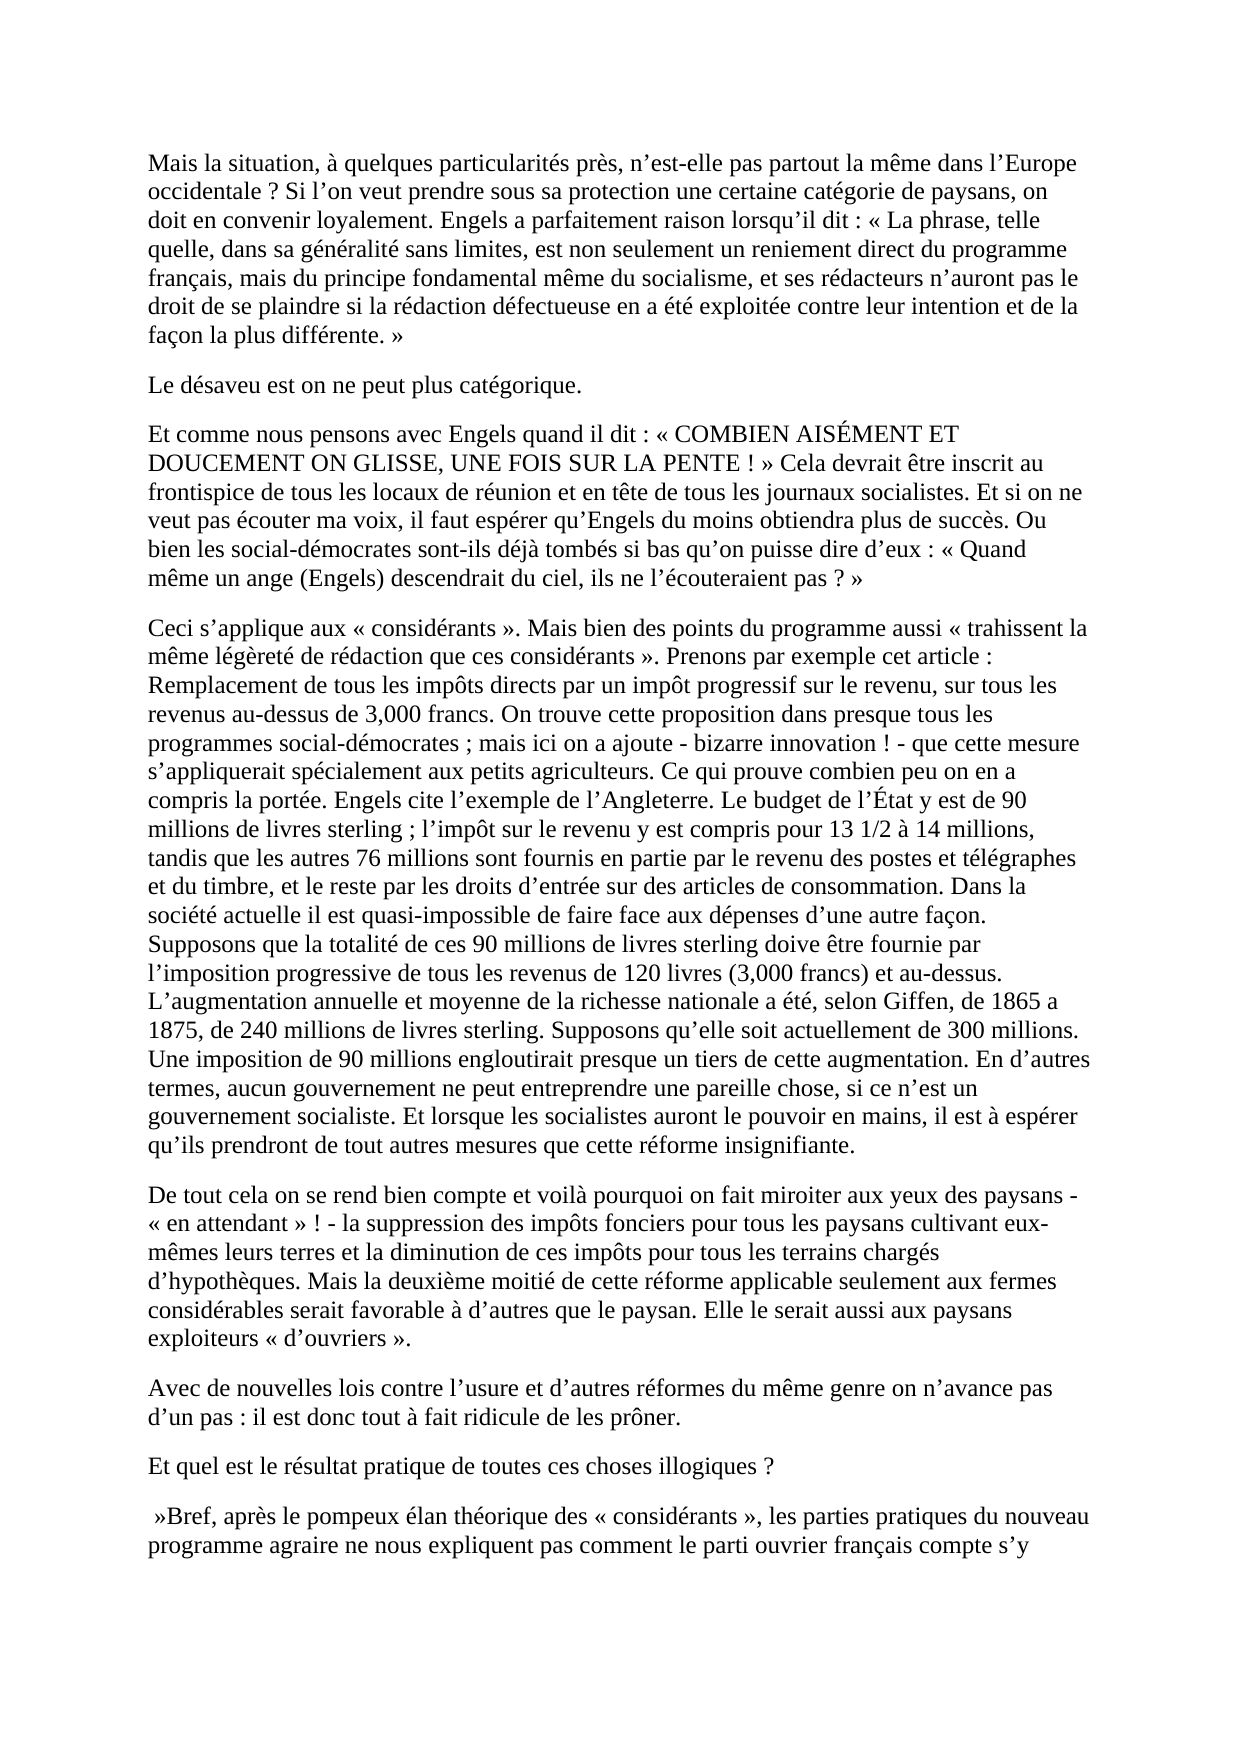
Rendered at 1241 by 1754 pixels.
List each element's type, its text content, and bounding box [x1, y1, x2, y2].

text Le désaveu est on ne peut plus catégorique. [148, 370, 1093, 398]
text De tout cela on se rend bien compte et voilà pourquoi on fait miroiter aux yeux des paysans - « en attendant » ! - la suppression des impôts fonciers pour tous les paysans cultivant eux-mêmes leurs terres et la diminution de ces impôts pour tous les terrains chargés d’hypothèques. Mais la deuxième moitié de cette réforme applicable seulement aux fermes considérables serait favorable à d’autres que le paysan. Elle le serait aussi aux paysans exploiteurs « d’ouvriers ». [148, 1180, 1093, 1352]
text Mais la situation, à quelques particularités près, n’est-elle pas partout la même dans l’Europe occidentale ? Si l’on veut prendre sous sa protection une certaine catégorie de paysans, on doit en convenir loyalement. Engels a parfaitement raison lorsqu’il dit : « La phrase, telle quelle, dans sa généralité sans limites, est non seulement un reniement direct du programme français, mais du principe fondamental même du socialisme, et ses rédacteurs n’auront pas le droit de se plaindre si la rédaction défectueuse en a été exploitée contre leur intention et de la façon la plus différente. » [148, 148, 1093, 349]
text Et comme nous pensons avec Engels quand il dit : « COMBIEN AISÉMENT ET DOUCEMENT ON GLISSE, UNE FOIS SUR LA PENTE ! » Cela devrait être inscrit au frontispice de tous les locaux de réunion et en tête de tous les journaux socialistes. Et si on ne veut pas écouter ma voix, il faut espérer qu’Engels du moins obtiendra plus de succès. Ou bien les social-démocrates sont-ils déjà tombés si bas qu’on puisse dire d’eux : « Quand même un ange (Engels) descendrait du ciel, ils ne l’écouteraient pas ? » [148, 419, 1093, 592]
text Ceci s’applique aux « considérants ». Mais bien des points du programme aussi « trahissent la même légèreté de rédaction que ces considérants ». Prenons par exemple cet article : Remplacement de tous les impôts directs par un impôt progressif sur le revenu, sur tous les revenus au-dessus de 3,000 francs. On trouve cette proposition dans presque tous les programmes social-démocrates ; mais ici on a ajoute - bizarre innovation ! - que cette mesure s’appliquerait spécialement aux petits agriculteurs. Ce qui prouve combien peu on en a compris la portée. Engels cite l’exemple de l’Angleterre. Le budget de l’État y est de 90 millions de livres sterling ; l’impôt sur le revenu y est compris pour 13 1/2 à 14 millions, tandis que les autres 76 millions sont fournis en partie par le revenu des postes et télégraphes et du timbre, et le reste par les droits d’entrée sur des articles de consommation. Dans la société actuelle il est quasi-impossible de faire face aux dépenses d’une autre façon. Supposons que la totalité de ces 90 millions de livres sterling doive être fournie par l’imposition progressive de tous les revenus de 120 livres (3,000 francs) et au-dessus. L’augmentation annuelle et moyenne de la richesse nationale a été, selon Giffen, de 1865 a 1875, de 240 millions de livres sterling. Supposons qu’elle soit actuellement de 300 millions. Une imposition de 90 millions engloutirait presque un tiers de cette augmentation. En d’autres termes, aucun gouvernement ne peut entreprendre une pareille chose, si ce n’est un gouvernement socialiste. Et lorsque les socialistes auront le pouvoir en mains, il est à espérer qu’ils prendront de tout autres mesures que cette réforme insignifiante. [148, 613, 1093, 1159]
text Et quel est le résultat pratique de toutes ces choses illogiques ? [148, 1451, 1093, 1480]
text »Bref, après le pompeux élan théorique des « considérants », les parties pratiques du nouveau programme agraire ne nous expliquent pas comment le parti ouvrier français compte s’y [148, 1501, 1093, 1558]
text Avec de nouvelles lois contre l’usure et d’autres réformes du même genre on n’avance pas d’un pas : il est donc tout à fait ridicule de les prôner. [148, 1373, 1093, 1431]
